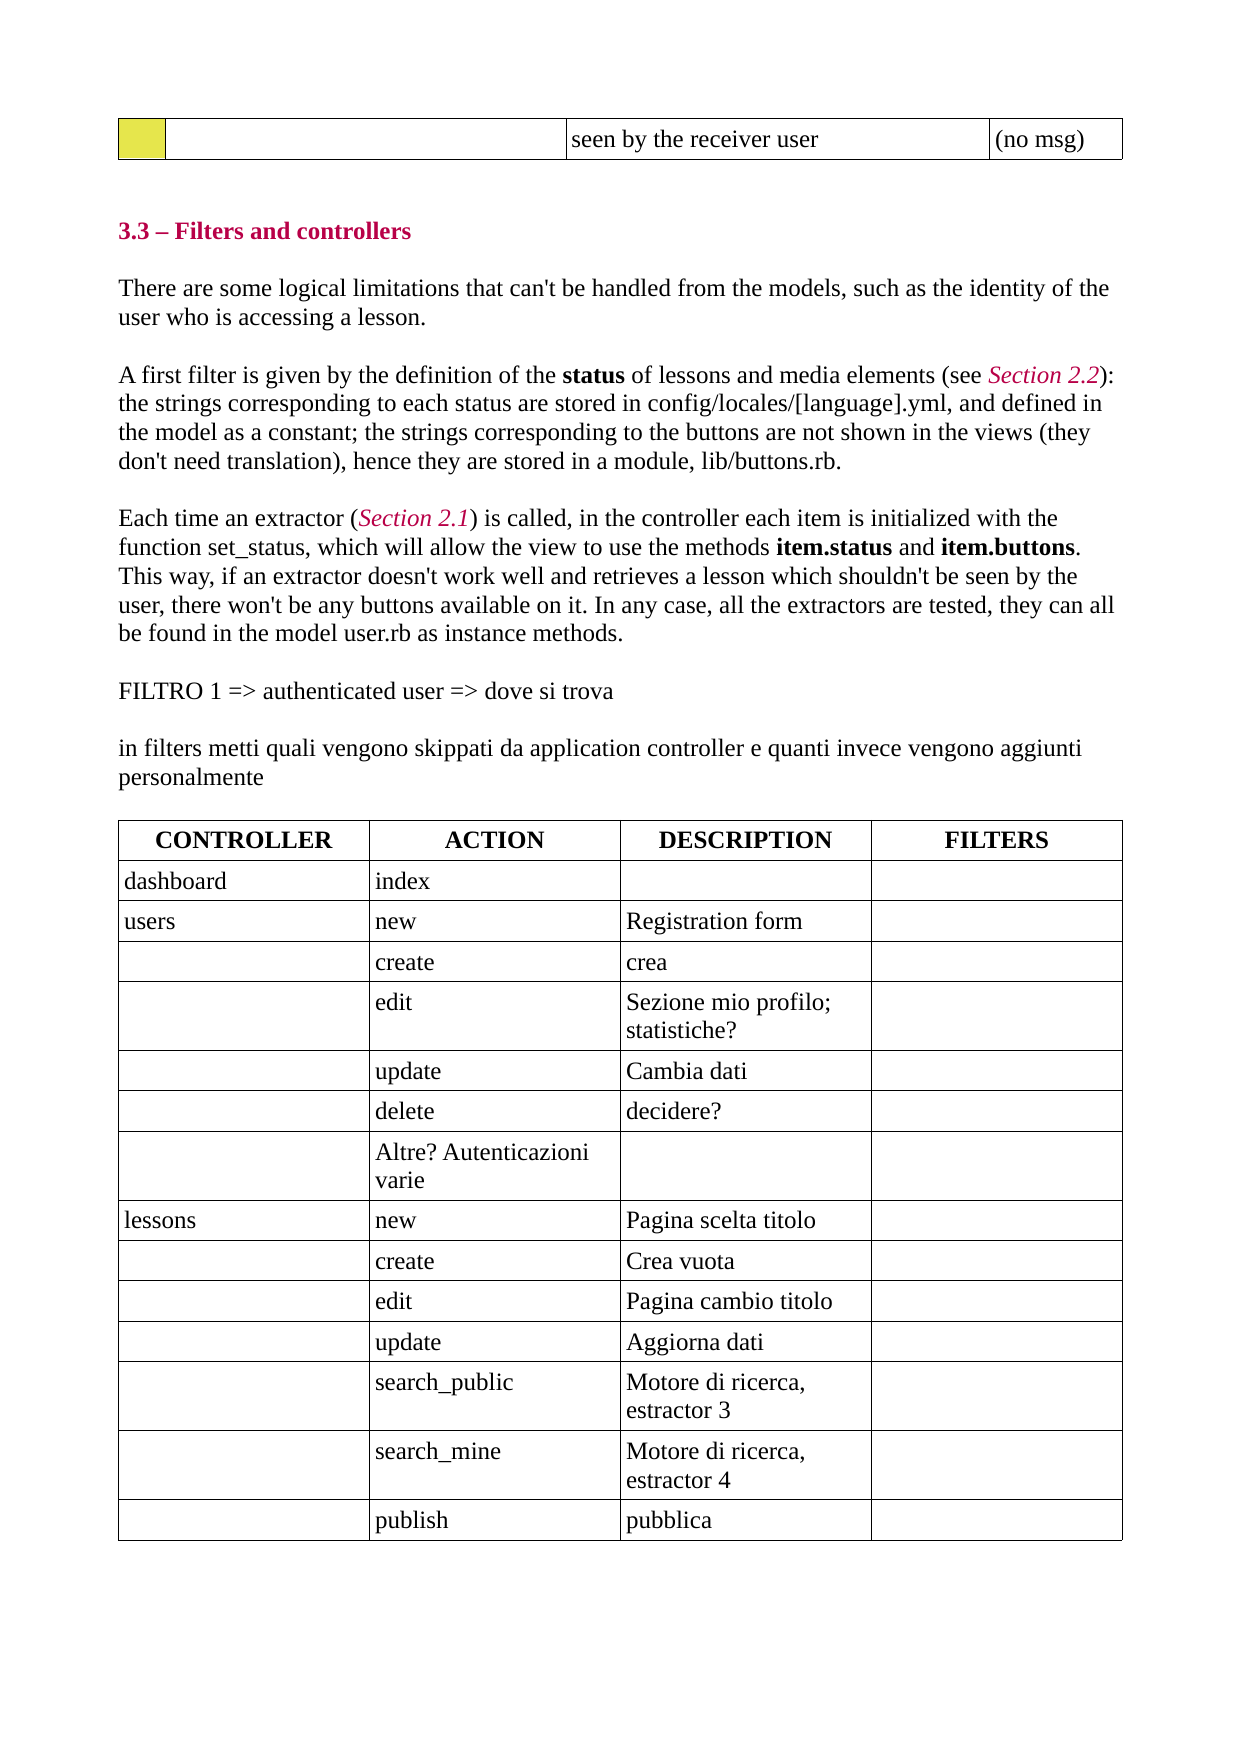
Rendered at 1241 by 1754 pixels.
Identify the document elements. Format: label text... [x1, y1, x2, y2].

table_header ACTION [370, 821, 620, 860]
table_cell Motore di ricerca, estractor 4 [621, 1431, 871, 1499]
table_cell Aggiorna dati [621, 1322, 871, 1361]
text in filters metti quali vengono skippati da application controller e quanti invece vengono aggiunti personalmente [118, 733, 1122, 791]
table_cell [872, 1201, 1122, 1240]
table_cell Crea vuota [621, 1241, 871, 1280]
table_cell crea [621, 942, 871, 981]
table_cell [872, 942, 1122, 981]
table_cell [119, 1322, 369, 1361]
table_cell Pagina cambio titolo [621, 1281, 871, 1321]
table_cell [621, 1132, 871, 1200]
table_cell [872, 1051, 1122, 1090]
text A first filter is given by the definition of the status of lessons and media elements (see Section 2.2): the strings corresponding to each status are stored in config/locales/[language].yml, and defined in the model as a constant; the strings corresponding to the buttons are not shown in the views (they don't need translation), hence they are stored in a module, lib/buttons.rb. [118, 360, 1122, 475]
table_cell [872, 861, 1122, 900]
table_cell Pagina scelta titolo [621, 1201, 871, 1240]
table_cell [872, 1500, 1122, 1539]
table_cell [166, 119, 566, 158]
table_cell [119, 1051, 369, 1090]
table_cell [872, 1091, 1122, 1131]
table_cell create [370, 942, 620, 981]
table_cell publish [370, 1500, 620, 1539]
table_cell lessons [119, 1201, 369, 1240]
table_header FILTERS [872, 821, 1122, 860]
table_header DESCRIPTION [621, 821, 871, 860]
table_cell [872, 1281, 1122, 1321]
table_cell [872, 901, 1122, 941]
table_cell [621, 861, 871, 900]
table_cell new [370, 901, 620, 941]
text There are some logical limitations that can't be handled from the models, such as the identity of the user who is accessing a lesson. [118, 273, 1122, 331]
table_cell Motore di ricerca, estractor 3 [621, 1362, 871, 1430]
table_cell edit [370, 982, 620, 1050]
table_cell [872, 1362, 1122, 1430]
table_cell Altre? Autenticazioni varie [370, 1132, 620, 1200]
table_cell [119, 1241, 369, 1280]
text FILTRO 1 => authenticated user => dove si trova [118, 676, 1122, 705]
table_header CONTROLLER [119, 821, 369, 860]
table_cell users [119, 901, 369, 941]
table_cell [119, 1431, 369, 1499]
table_cell [872, 1431, 1122, 1499]
table_cell [119, 1091, 369, 1131]
table_cell new [370, 1201, 620, 1240]
table_cell [119, 1281, 369, 1321]
table_cell pubblica [621, 1500, 871, 1539]
table_cell search_mine [370, 1431, 620, 1499]
table_cell [119, 1132, 369, 1200]
table_cell (no msg) [990, 119, 1122, 158]
table_cell Registration form [621, 901, 871, 941]
table_cell [119, 1362, 369, 1430]
table_cell [119, 982, 369, 1050]
text 3.3 – Filters and controllers [118, 216, 1122, 245]
table_cell search_public [370, 1362, 620, 1430]
table_cell [119, 1500, 369, 1539]
table_cell delete [370, 1091, 620, 1131]
table_cell seen by the receiver user [567, 119, 989, 158]
table_cell dashboard [119, 861, 369, 900]
table_cell [872, 1322, 1122, 1361]
table_cell [872, 1132, 1122, 1200]
text Each time an extractor (Section 2.1) is called, in the controller each item is initialized with the function set_status, which will allow the view to use the methods item.status and item.buttons. This way, if an extractor doesn't work well and retrieves a lesson which shouldn't be seen by the user, there won't be any buttons available on it. In any case, all the extractors are tested, they can all be found in the model user.rb as instance methods. [118, 503, 1122, 647]
table_cell index [370, 861, 620, 900]
table_cell update [370, 1051, 620, 1090]
table_cell update [370, 1322, 620, 1361]
table_cell [119, 119, 165, 158]
table_cell [872, 982, 1122, 1050]
table_cell [119, 942, 369, 981]
table_cell Sezione mio profilo; statistiche? [621, 982, 871, 1050]
table_cell decidere? [621, 1091, 871, 1131]
table_cell create [370, 1241, 620, 1280]
table_cell [872, 1241, 1122, 1280]
table_cell Cambia dati [621, 1051, 871, 1090]
table_cell edit [370, 1281, 620, 1321]
